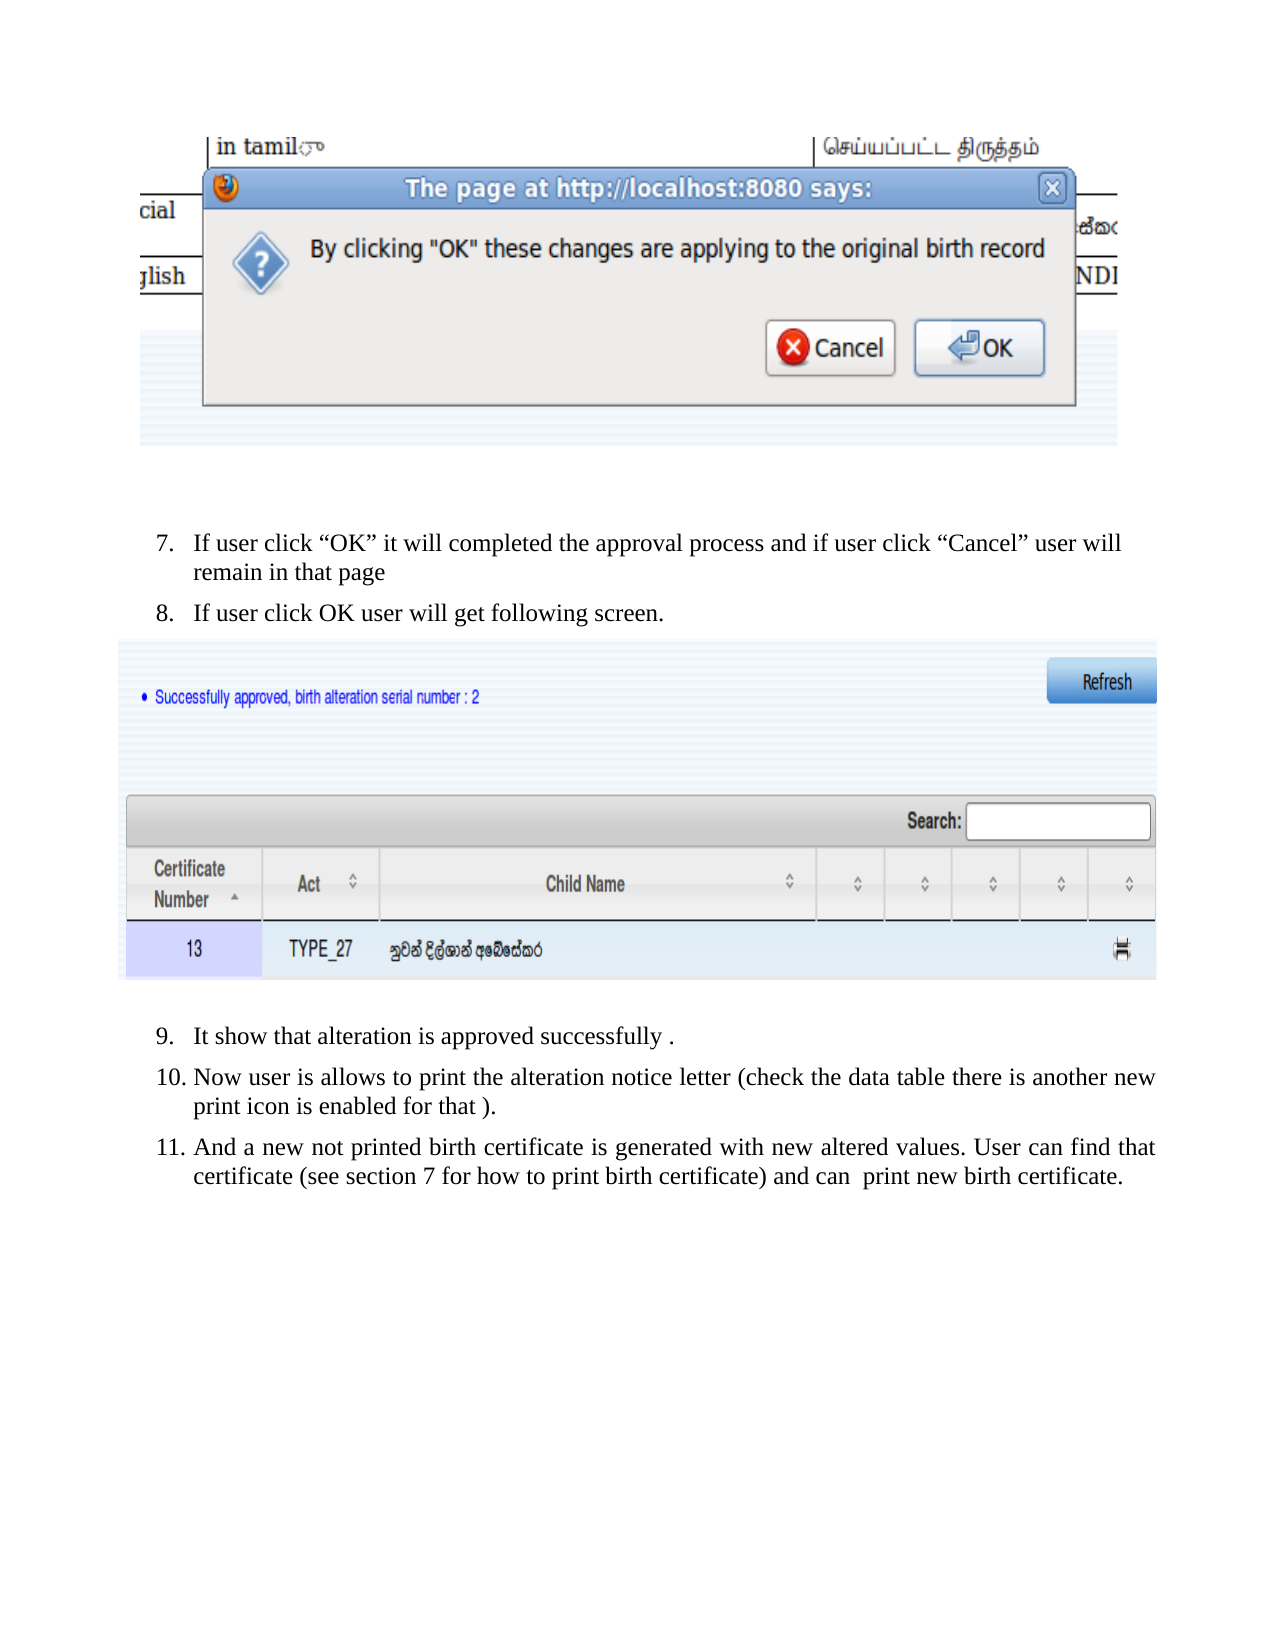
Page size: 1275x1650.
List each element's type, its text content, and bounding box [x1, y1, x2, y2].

list If user click “OK” it will completed the approval process and if user click “Cancel” user will remain in that page [156, 528, 1157, 586]
picture [140, 137, 1118, 446]
list If user click OK user will get following screen. [156, 598, 1157, 627]
list Now user is allows to print the alteration notice letter (check the data table there is another new print icon is enabled for that ). [156, 1062, 1157, 1120]
picture [118, 639, 1157, 980]
list And a new not printed birth certificate is generated with new altered values. User can find that certificate (see section 7 for how to print birth certificate) and can print new birth certificate. [156, 1132, 1157, 1190]
list It show that alteration is approved successfully . [156, 1021, 1157, 1050]
